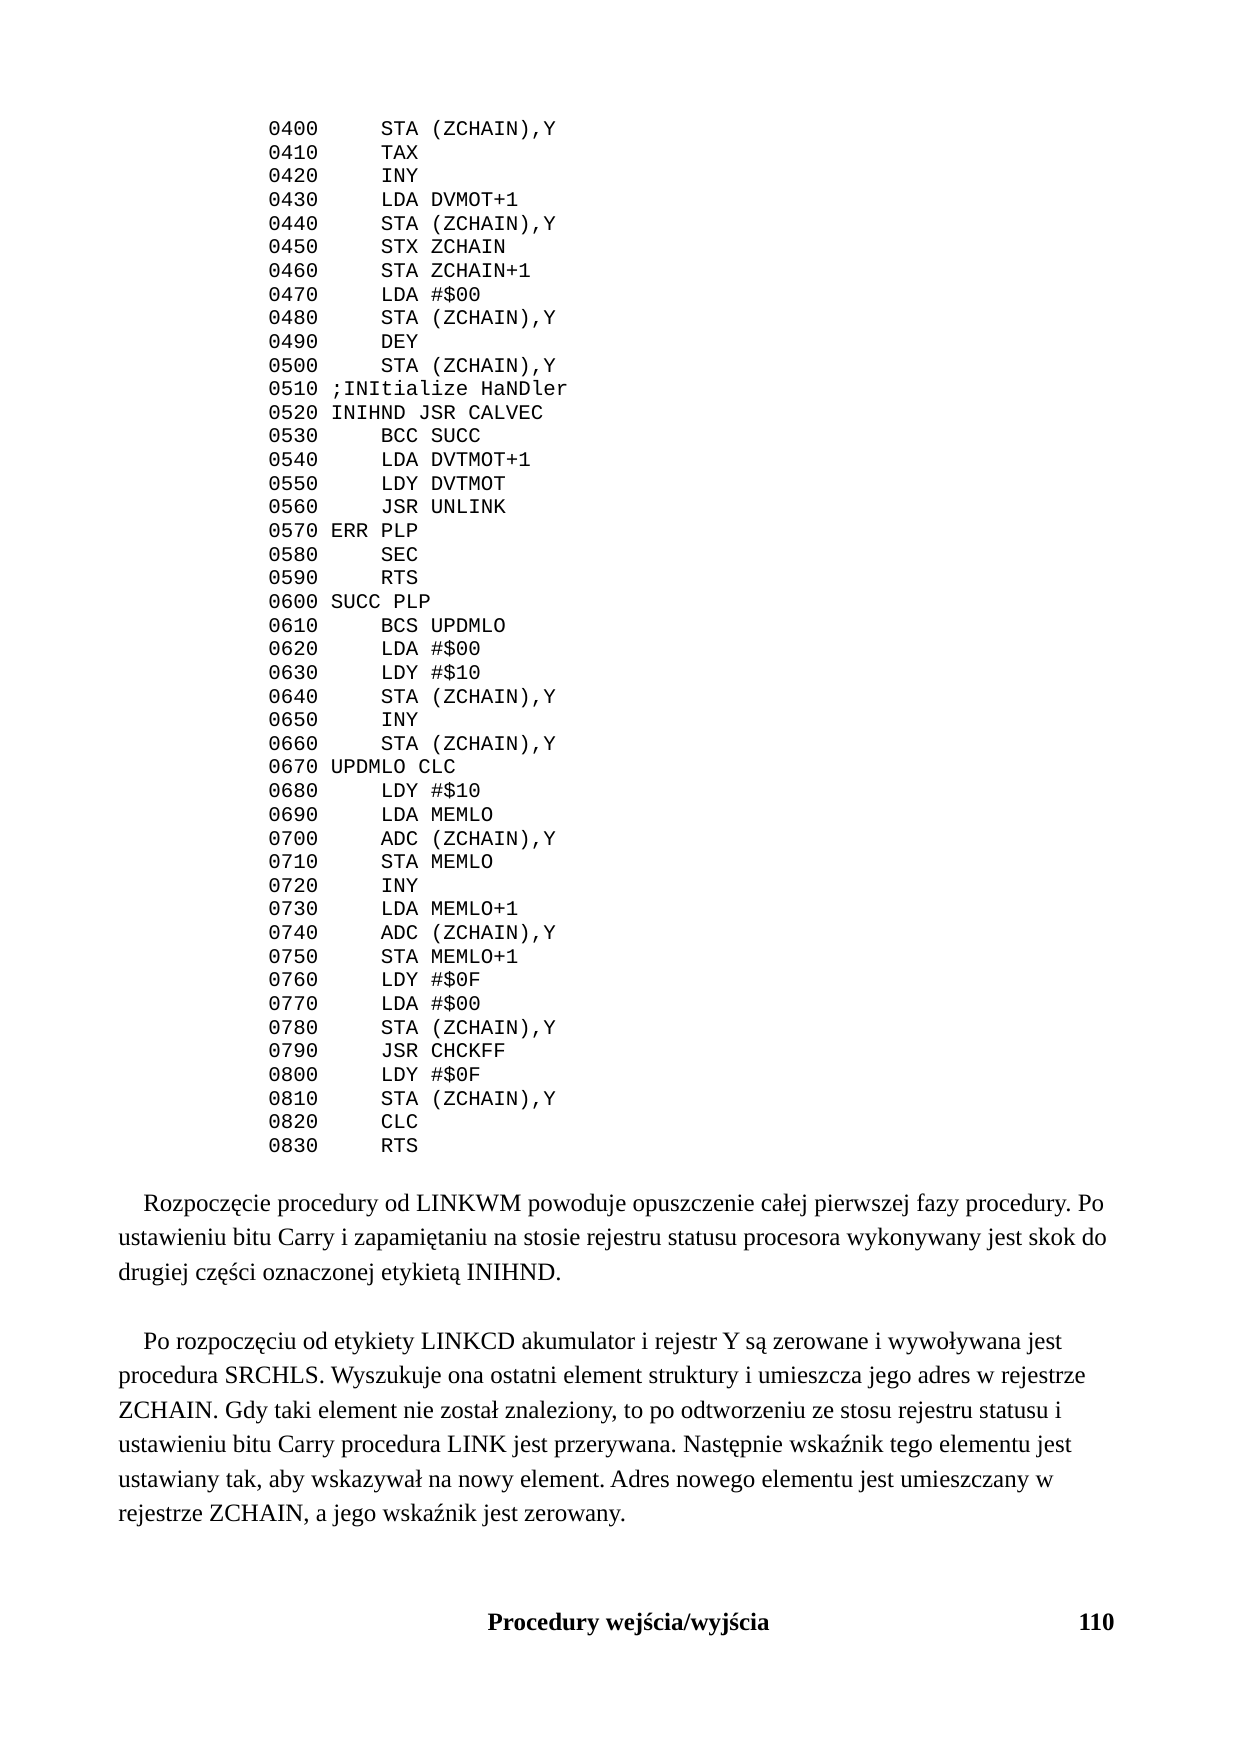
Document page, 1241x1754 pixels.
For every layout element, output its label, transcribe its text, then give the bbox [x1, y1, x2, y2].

text 0700 ADC (ZCHAIN),Y [118, 827, 1122, 851]
text 0750 STA MEMLO+1 [118, 946, 1122, 969]
text 0630 LDY #$10 [118, 662, 1122, 686]
text 0420 INY [118, 165, 1122, 189]
text 0400 STA (ZCHAIN),Y [118, 118, 1122, 142]
text 0710 STA MEMLO [118, 851, 1122, 875]
text 0640 STA (ZCHAIN),Y [118, 686, 1122, 709]
text 0660 STA (ZCHAIN),Y [118, 733, 1122, 757]
text 0740 ADC (ZCHAIN),Y [118, 922, 1122, 946]
text 0650 INY [118, 709, 1122, 733]
text 0830 RTS [118, 1135, 1122, 1158]
text 0450 STX ZCHAIN [118, 236, 1122, 260]
text 0470 LDA #$00 [118, 284, 1122, 307]
text 0600 SUCC PLP [118, 591, 1122, 615]
text 0820 CLC [118, 1111, 1122, 1135]
text 0460 STA ZCHAIN+1 [118, 260, 1122, 284]
text 0790 JSR CHCKFF [118, 1040, 1122, 1064]
text 0480 STA (ZCHAIN),Y [118, 307, 1122, 331]
text 0760 LDY #$0F [118, 969, 1122, 993]
text 0490 DEY [118, 331, 1122, 354]
text 0810 STA (ZCHAIN),Y [118, 1088, 1122, 1111]
text 0560 JSR UNLINK [118, 496, 1122, 520]
text 0580 SEC [118, 544, 1122, 567]
text 0520 INIHND JSR CALVEC [118, 402, 1122, 426]
text 0530 BCC SUCC [118, 426, 1122, 449]
text 0430 LDA DVMOT+1 [118, 189, 1122, 213]
text 0500 STA (ZCHAIN),Y [118, 354, 1122, 378]
text 0690 LDA MEMLO [118, 804, 1122, 827]
text 0770 LDA #$00 [118, 993, 1122, 1017]
text 0410 TAX [118, 142, 1122, 165]
text 0730 LDA MEMLO+1 [118, 898, 1122, 922]
text 0550 LDY DVTMOT [118, 473, 1122, 496]
text 0680 LDY #$10 [118, 780, 1122, 804]
text 0610 BCS UPDMLO [118, 615, 1122, 638]
text 0780 STA (ZCHAIN),Y [118, 1017, 1122, 1040]
text Rozpoczęcie procedury od LINKWM powoduje opuszczenie całej pierwszej fazy procedury. Po ustawieniu bitu Carry i zapamiętaniu na stosie rejestru statusu procesora wykonywany jest skok do drugiej części oznaczonej etykietą INIHND. Po rozpoczęciu od etykiety LINKCD akumulator i rejestr Y są zerowane i wywoływana jest procedura SRCHLS. Wyszukuje ona ostatni element struktury i umieszcza jego adres w rejestrze ZCHAIN. Gdy taki element nie został znaleziony, to po odtworzeniu ze stosu rejestru statusu i ustawieniu bitu Carry procedura LINK jest przerywana. Następnie wskaźnik tego elementu jest ustawiany tak, aby wskazywał na nowy element. Adres nowego elementu jest umieszczany w rejestrze ZCHAIN, a jego wskaźnik jest zerowany. [118, 1188, 1122, 1527]
text 0440 STA (ZCHAIN),Y [118, 213, 1122, 236]
text 0510 ;INItialize HaNDler [118, 378, 1122, 402]
text 0670 UPDMLO CLC [118, 757, 1122, 780]
text 0590 RTS [118, 567, 1122, 591]
text 0540 LDA DVTMOT+1 [118, 449, 1122, 473]
text 0620 LDA #$00 [118, 638, 1122, 662]
text 0800 LDY #$0F [118, 1064, 1122, 1088]
text 0720 INY [118, 875, 1122, 898]
text 0570 ERR PLP [118, 520, 1122, 544]
